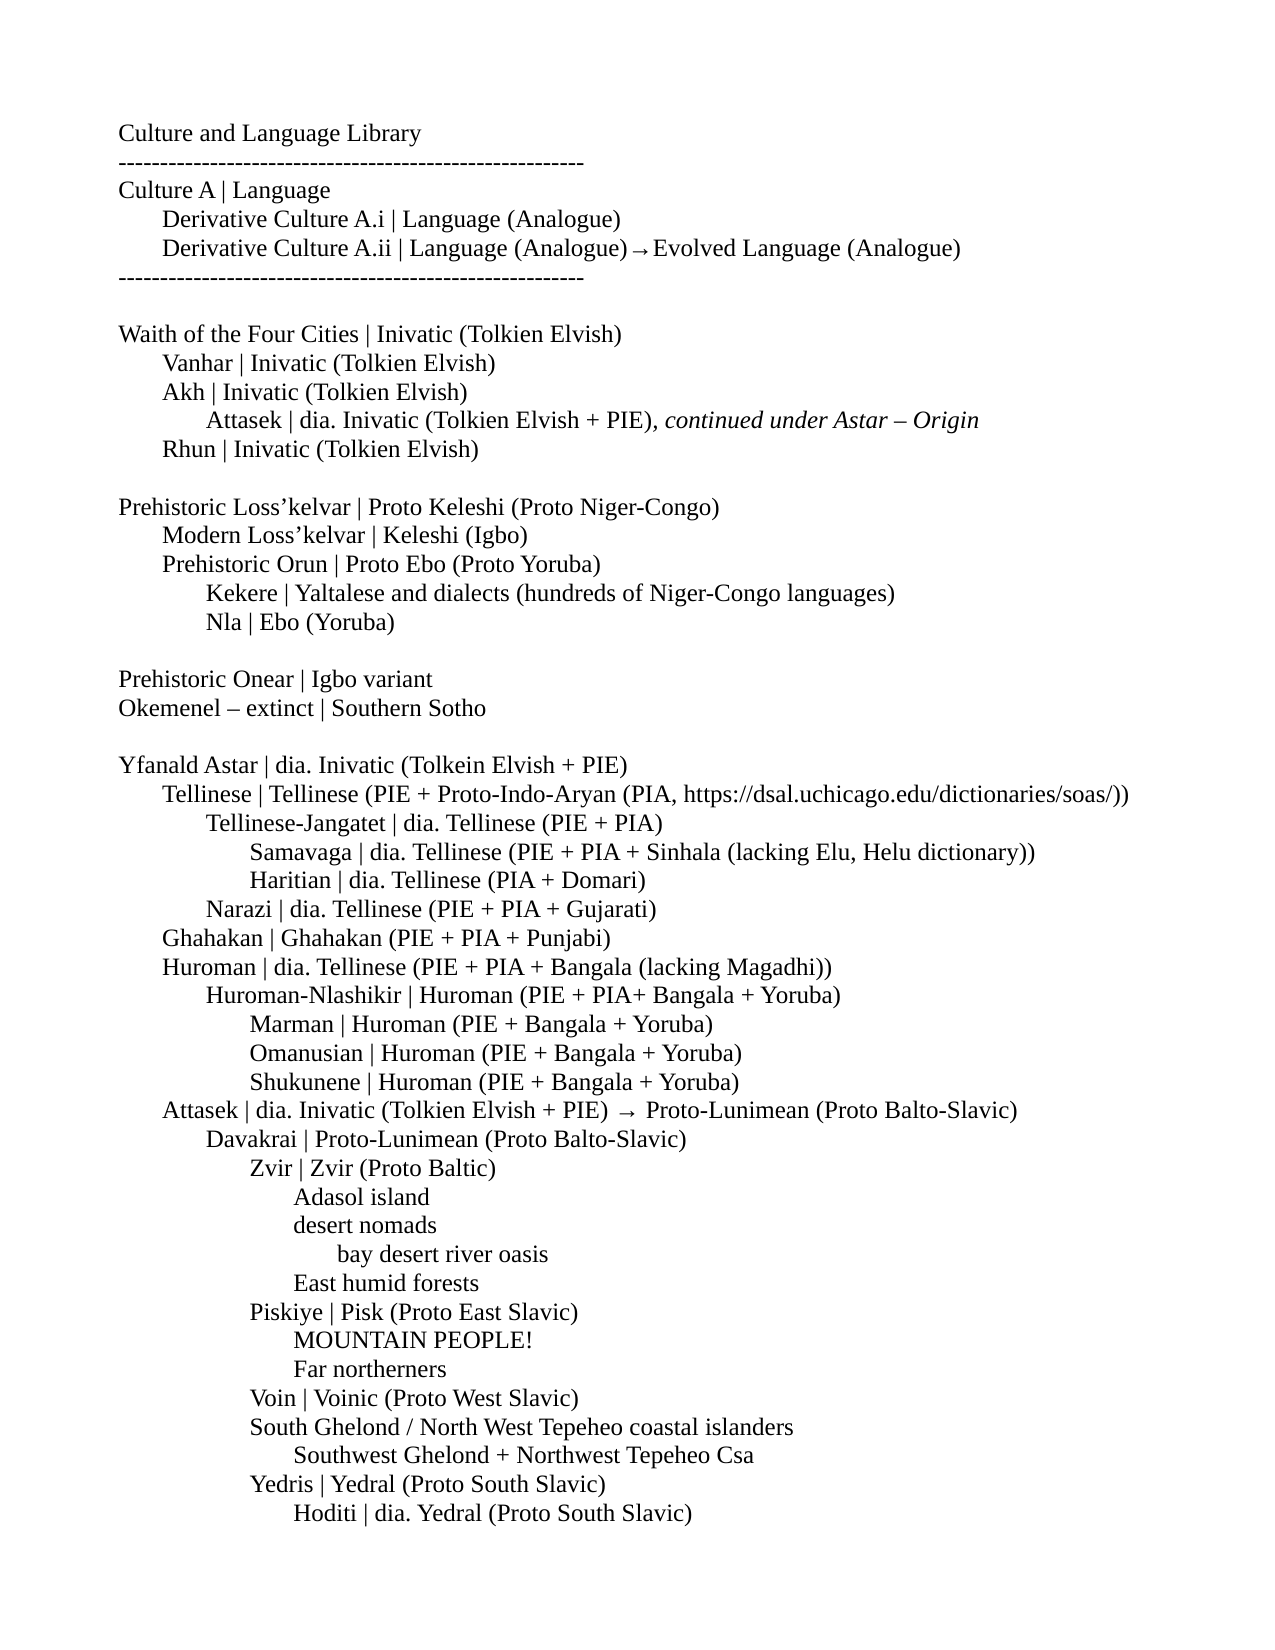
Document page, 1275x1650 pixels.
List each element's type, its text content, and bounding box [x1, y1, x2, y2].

text Attasek | dia. Inivatic (Tolkien Elvish + PIE), continued under Astar – Origin [118, 406, 1157, 434]
text Waith of the Four Cities | Inivatic (Tolkien Elvish) [118, 319, 1157, 348]
text Vanhar | Inivatic (Tolkien Elvish) [118, 348, 1157, 377]
text Prehistoric Onear | Igbo variant [118, 664, 1157, 693]
text South Ghelond / North West Tepeheo coastal islanders [162, 1412, 1157, 1441]
text Marman | Huroman (PIE + Bangala + Yoruba) [162, 1009, 1157, 1038]
text bay desert river oasis [162, 1239, 1157, 1268]
text Adasol island [162, 1182, 1157, 1211]
text Yedris | Yedral (Proto South Slavic) [162, 1469, 1157, 1498]
text Haritian | dia. Tellinese (PIA + Domari) [162, 866, 1157, 894]
text Ghahakan | Ghahakan (PIE + PIA + Punjabi) [162, 923, 1157, 952]
text Tellinese | Tellinese (PIE + Proto-Indo-Aryan (PIA, https://dsal.uchicago.edu/dictionaries/soas/)) [162, 779, 1157, 808]
text Shukunene | Huroman (PIE + Bangala + Yoruba) [162, 1067, 1157, 1096]
text Prehistoric Loss’kelvar | Proto Keleshi (Proto Niger-Congo) [118, 492, 1157, 521]
text Samavaga | dia. Tellinese (PIE + PIA + Sinhala (lacking Elu, Helu dictionary)) [162, 837, 1157, 866]
text Hoditi | dia. Yedral (Proto South Slavic) [162, 1498, 1157, 1527]
text Voin | Voinic (Proto West Slavic) [162, 1383, 1157, 1412]
text Culture and Language Library [118, 118, 1157, 147]
text Nla | Ebo (Yoruba) [118, 607, 1157, 636]
text Derivative Culture A.i | Language (Analogue) [118, 204, 1157, 233]
text Attasek | dia. Inivatic (Tolkien Elvish + PIE) → Proto-Lunimean (Proto Balto-Slavic) [162, 1096, 1157, 1124]
text Narazi | dia. Tellinese (PIE + PIA + Gujarati) [162, 894, 1157, 923]
text Modern Loss’kelvar | Keleshi (Igbo) [118, 521, 1157, 549]
text desert nomads [162, 1211, 1157, 1239]
text Rhun | Inivatic (Tolkien Elvish) [118, 434, 1157, 463]
text Huroman | dia. Tellinese (PIE + PIA + Bangala (lacking Magadhi)) [162, 952, 1157, 981]
text Culture A | Language [118, 176, 1157, 204]
text Southwest Ghelond + Northwest Tepeheo Csa [162, 1441, 1157, 1469]
text -------------------------------------------------------- [118, 147, 1157, 176]
text Omanusian | Huroman (PIE + Bangala + Yoruba) [162, 1038, 1157, 1067]
text Prehistoric Orun | Proto Ebo (Proto Yoruba) [118, 549, 1157, 578]
text Okemenel – extinct | Southern Sotho [118, 693, 1157, 722]
text Far northerners [162, 1354, 1157, 1383]
text Zvir | Zvir (Proto Baltic) [162, 1153, 1157, 1182]
text Davakrai | Proto-Lunimean (Proto Balto-Slavic) [162, 1124, 1157, 1153]
text Akh | Inivatic (Tolkien Elvish) [118, 377, 1157, 406]
text East humid forests [162, 1268, 1157, 1297]
text -------------------------------------------------------- [118, 262, 1157, 291]
text Derivative Culture A.ii | Language (Analogue)→Evolved Language (Analogue) [118, 233, 1157, 262]
text Yfanald Astar | dia. Inivatic (Tolkein Elvish + PIE) [118, 751, 1157, 779]
text MOUNTAIN PEOPLE! [162, 1326, 1157, 1354]
text Huroman-Nlashikir | Huroman (PIE + PIA+ Bangala + Yoruba) [162, 981, 1157, 1009]
text Tellinese-Jangatet | dia. Tellinese (PIE + PIA) [162, 808, 1157, 837]
text Kekere | Yaltalese and dialects (hundreds of Niger-Congo languages) [118, 578, 1157, 607]
text Piskiye | Pisk (Proto East Slavic) [162, 1297, 1157, 1326]
